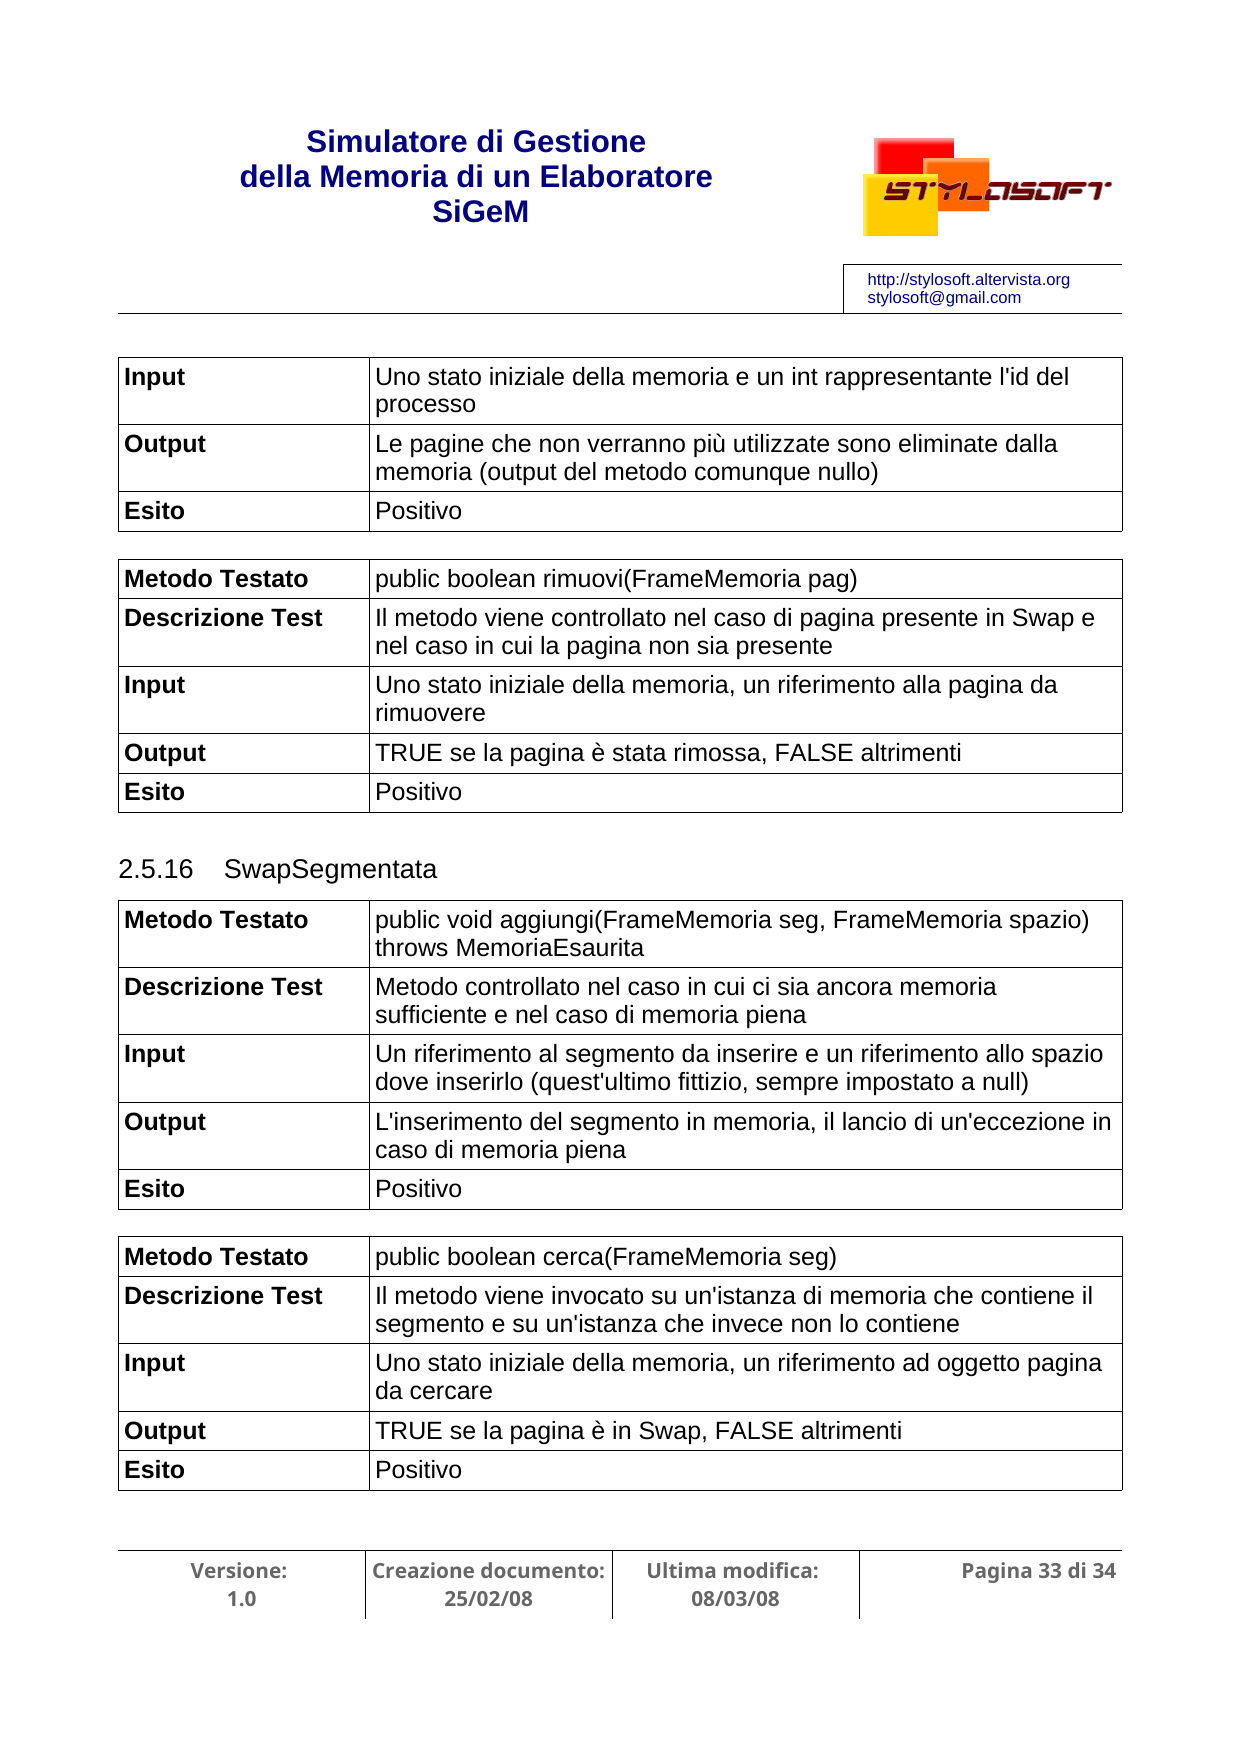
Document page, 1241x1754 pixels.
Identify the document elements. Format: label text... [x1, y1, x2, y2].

table_cell Esito [119, 1170, 369, 1209]
table_cell Positivo [370, 492, 1122, 531]
table_cell Uno stato iniziale della memoria e un int rappresentante l'id del processo [370, 358, 1122, 424]
subtitle SwapSegmentata [118, 854, 1122, 885]
table_cell Uno stato iniziale della memoria, un riferimento ad oggetto pagina da cercare [370, 1344, 1122, 1411]
table_cell L'inserimento del segmento in memoria, il lancio di un'eccezione in caso di memoria piena [370, 1103, 1122, 1169]
table_cell Positivo [370, 1170, 1122, 1209]
table_cell Output [119, 425, 369, 491]
table_cell Output [119, 1103, 369, 1169]
table_cell TRUE se la pagina è stata rimossa, FALSE altrimenti [370, 734, 1122, 772]
table_cell TRUE se la pagina è in Swap, FALSE altrimenti [370, 1412, 1122, 1450]
table_cell Le pagine che non verranno più utilizzate sono eliminate dalla memoria (output del metodo comunque nullo) [370, 425, 1122, 491]
table_cell Un riferimento al segmento da inserire e un riferimento allo spazio dove inserirlo (quest'ultimo fittizio, sempre impostato a null) [370, 1035, 1122, 1102]
table_header public boolean cerca(FrameMemoria seg) [370, 1237, 1122, 1276]
table_cell Il metodo viene invocato su un'istanza di memoria che contiene il segmento e su un'istanza che invece non lo contiene [370, 1277, 1122, 1343]
picture [848, 123, 1117, 247]
table_header Metodo Testato [119, 560, 369, 598]
table_cell Il metodo viene controllato nel caso di pagina presente in Swap e nel caso in cui la pagina non sia presente [370, 599, 1122, 666]
table_cell Positivo [370, 1451, 1122, 1490]
table_cell Input [119, 667, 369, 733]
table_cell Uno stato iniziale della memoria, un riferimento alla pagina da rimuovere [370, 667, 1122, 733]
table_cell Input [119, 358, 369, 424]
table_cell Esito [119, 492, 369, 531]
table_header Metodo Testato [119, 1237, 369, 1276]
table_cell Descrizione Test [119, 599, 369, 666]
table_cell Positivo [370, 774, 1122, 812]
table_cell Input [119, 1035, 369, 1102]
table_header Metodo Testato [119, 901, 369, 967]
table_header public void aggiungi(FrameMemoria seg, FrameMemoria spazio) throws MemoriaEsaurita [370, 901, 1122, 967]
table_cell Descrizione Test [119, 1277, 369, 1343]
table_cell Esito [119, 1451, 369, 1490]
table_cell Descrizione Test [119, 968, 369, 1034]
table_cell Metodo controllato nel caso in cui ci sia ancora memoria sufficiente e nel caso di memoria piena [370, 968, 1122, 1034]
table_header public boolean rimuovi(FrameMemoria pag) [370, 560, 1122, 598]
table_cell Input [119, 1344, 369, 1411]
table_cell Output [119, 734, 369, 772]
table_cell Output [119, 1412, 369, 1450]
table_cell Esito [119, 774, 369, 812]
